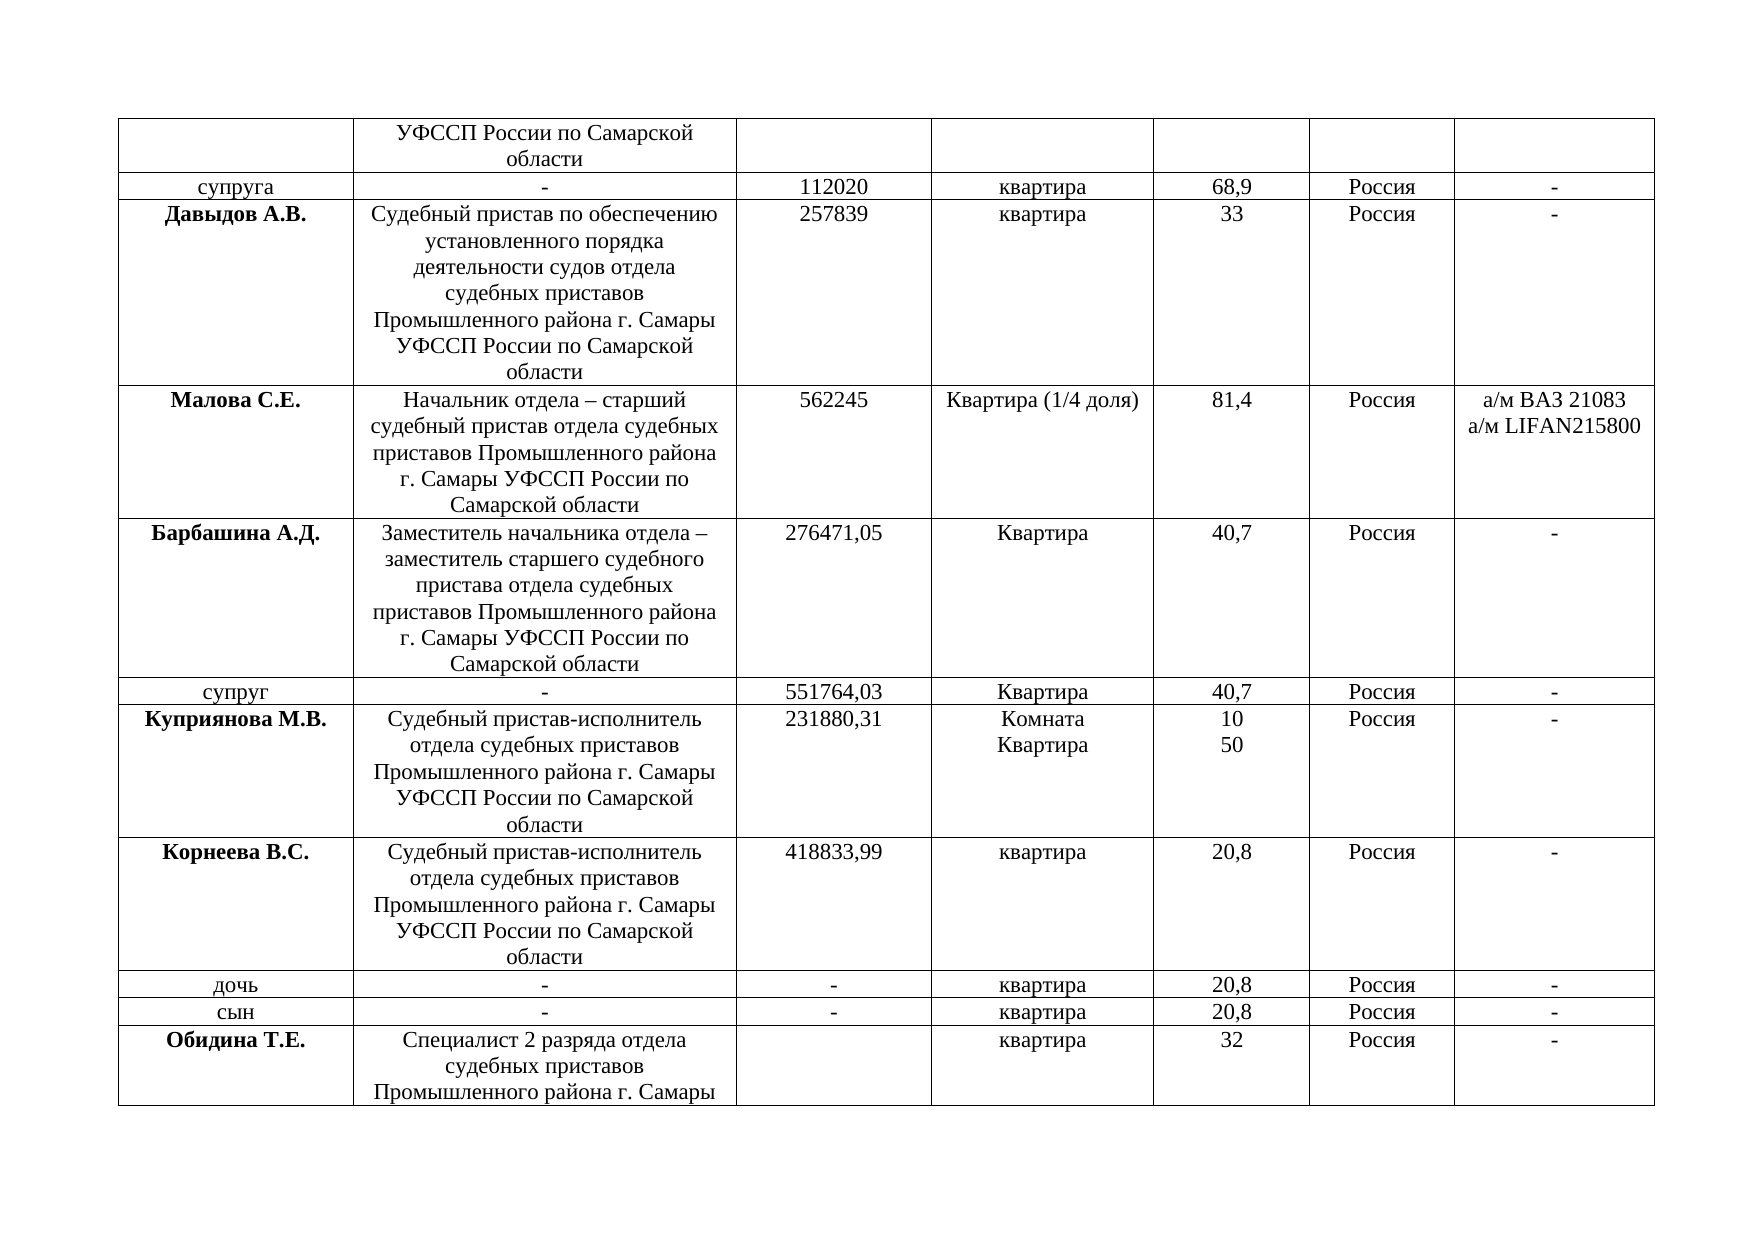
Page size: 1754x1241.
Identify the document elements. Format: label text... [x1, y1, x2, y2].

table_cell Россия [1310, 678, 1454, 704]
table_cell 20,8 [1154, 998, 1309, 1024]
table_cell Россия [1310, 971, 1454, 997]
table_cell Квартира (1/4 доля) [932, 386, 1153, 518]
table_cell Заместитель начальника отдела – заместитель старшего судебного пристава отдела судебных приставов Промышленного района г. Самары УФССП России по Самарской области [354, 519, 736, 677]
table_cell квартира [932, 200, 1153, 385]
table_cell - [1455, 119, 1654, 172]
table_cell 112020 [737, 173, 931, 199]
table_cell 33 [1154, 200, 1309, 385]
table_cell - [1455, 173, 1654, 199]
table_cell Комната Квартира [932, 705, 1153, 837]
table_cell Россия [1310, 173, 1454, 199]
table_cell - [737, 998, 931, 1024]
table_cell 257839 [737, 200, 931, 385]
table_cell 68,9 [1154, 173, 1309, 199]
table_cell Корнеева В.С. [119, 838, 353, 970]
table_cell Россия [1310, 386, 1454, 518]
table_cell 20,8 [1154, 838, 1309, 970]
table_cell дочь [119, 971, 353, 997]
table_cell а/м ВАЗ 21083 а/м LIFAN215800 [1455, 386, 1654, 518]
table_cell 40,7 [1154, 678, 1309, 704]
table_cell сын [119, 998, 353, 1024]
table_cell [932, 119, 1153, 172]
table_cell - [1455, 1026, 1654, 1105]
table_cell 20,8 [1154, 971, 1309, 997]
table_cell - [1455, 998, 1654, 1024]
table_cell - [354, 998, 736, 1024]
table_cell Россия [1310, 838, 1454, 970]
table_cell Судебный пристав-исполнитель отдела судебных приставов Промышленного района г. Самары УФССП России по Самарской области [354, 705, 736, 837]
table_cell Россия [1310, 1026, 1454, 1105]
table_cell Квартира [932, 678, 1153, 704]
table_cell [119, 119, 353, 172]
table_cell - [1455, 971, 1654, 997]
table_cell Куприянова М.В. [119, 705, 353, 837]
table_cell Судебный пристав-исполнитель отдела судебных приставов Промышленного района г. Самары УФССП России по Самарской области [354, 838, 736, 970]
table_cell Россия [1310, 998, 1454, 1024]
table_cell [737, 1026, 931, 1105]
table_cell квартира [932, 971, 1153, 997]
table_cell 40,7 [1154, 519, 1309, 677]
table_cell [1154, 119, 1309, 172]
table_cell супруга [119, 173, 353, 199]
table_cell квартира [932, 1026, 1153, 1105]
table_cell квартира [932, 173, 1153, 199]
table_cell 32 [1154, 1026, 1309, 1105]
table_cell 81,4 [1154, 386, 1309, 518]
table_cell 551764,03 [737, 678, 931, 704]
table_cell - [1455, 519, 1654, 677]
table_cell [737, 119, 931, 172]
table_cell - [1455, 678, 1654, 704]
table_cell квартира [932, 838, 1153, 970]
table_cell Судебный пристав по обеспечению установленного порядка деятельности судов отдела судебных приставов Промышленного района г. Самары УФССП России по Самарской области [354, 200, 736, 385]
table_cell супруг [119, 678, 353, 704]
table_cell - [737, 971, 931, 997]
table_cell Начальник отдела – старший судебный пристав отдела судебных приставов Промышленного района г. Самары УФССП России по Самарской области [354, 386, 736, 518]
table_cell 276471,05 [737, 519, 931, 677]
table_cell [1310, 119, 1454, 172]
table_cell Россия [1310, 519, 1454, 677]
table_cell - [354, 971, 736, 997]
table_cell Малова С.Е. [119, 386, 353, 518]
table_cell - [354, 173, 736, 199]
table_cell - [1455, 838, 1654, 970]
table_cell 418833,99 [737, 838, 931, 970]
table_cell Россия [1310, 705, 1454, 837]
table_cell квартира [932, 998, 1153, 1024]
table_cell Обидина Т.Е. [119, 1026, 353, 1105]
table_cell - [1455, 200, 1654, 385]
table_cell 562245 [737, 386, 931, 518]
table_cell Квартира [932, 519, 1153, 677]
table_cell Россия [1310, 200, 1454, 385]
table_cell 10 50 [1154, 705, 1309, 837]
table_cell Давыдов А.В. [119, 200, 353, 385]
table_cell Специалист 2 разряда отдела судебных приставов Промышленного района г. Самары [354, 1026, 736, 1105]
table_cell УФССП России по Самарской области [354, 119, 736, 172]
table_cell 231880,31 [737, 705, 931, 837]
table_cell - [1455, 705, 1654, 837]
table_cell Барбашина А.Д. [119, 519, 353, 677]
table_cell - [354, 678, 736, 704]
